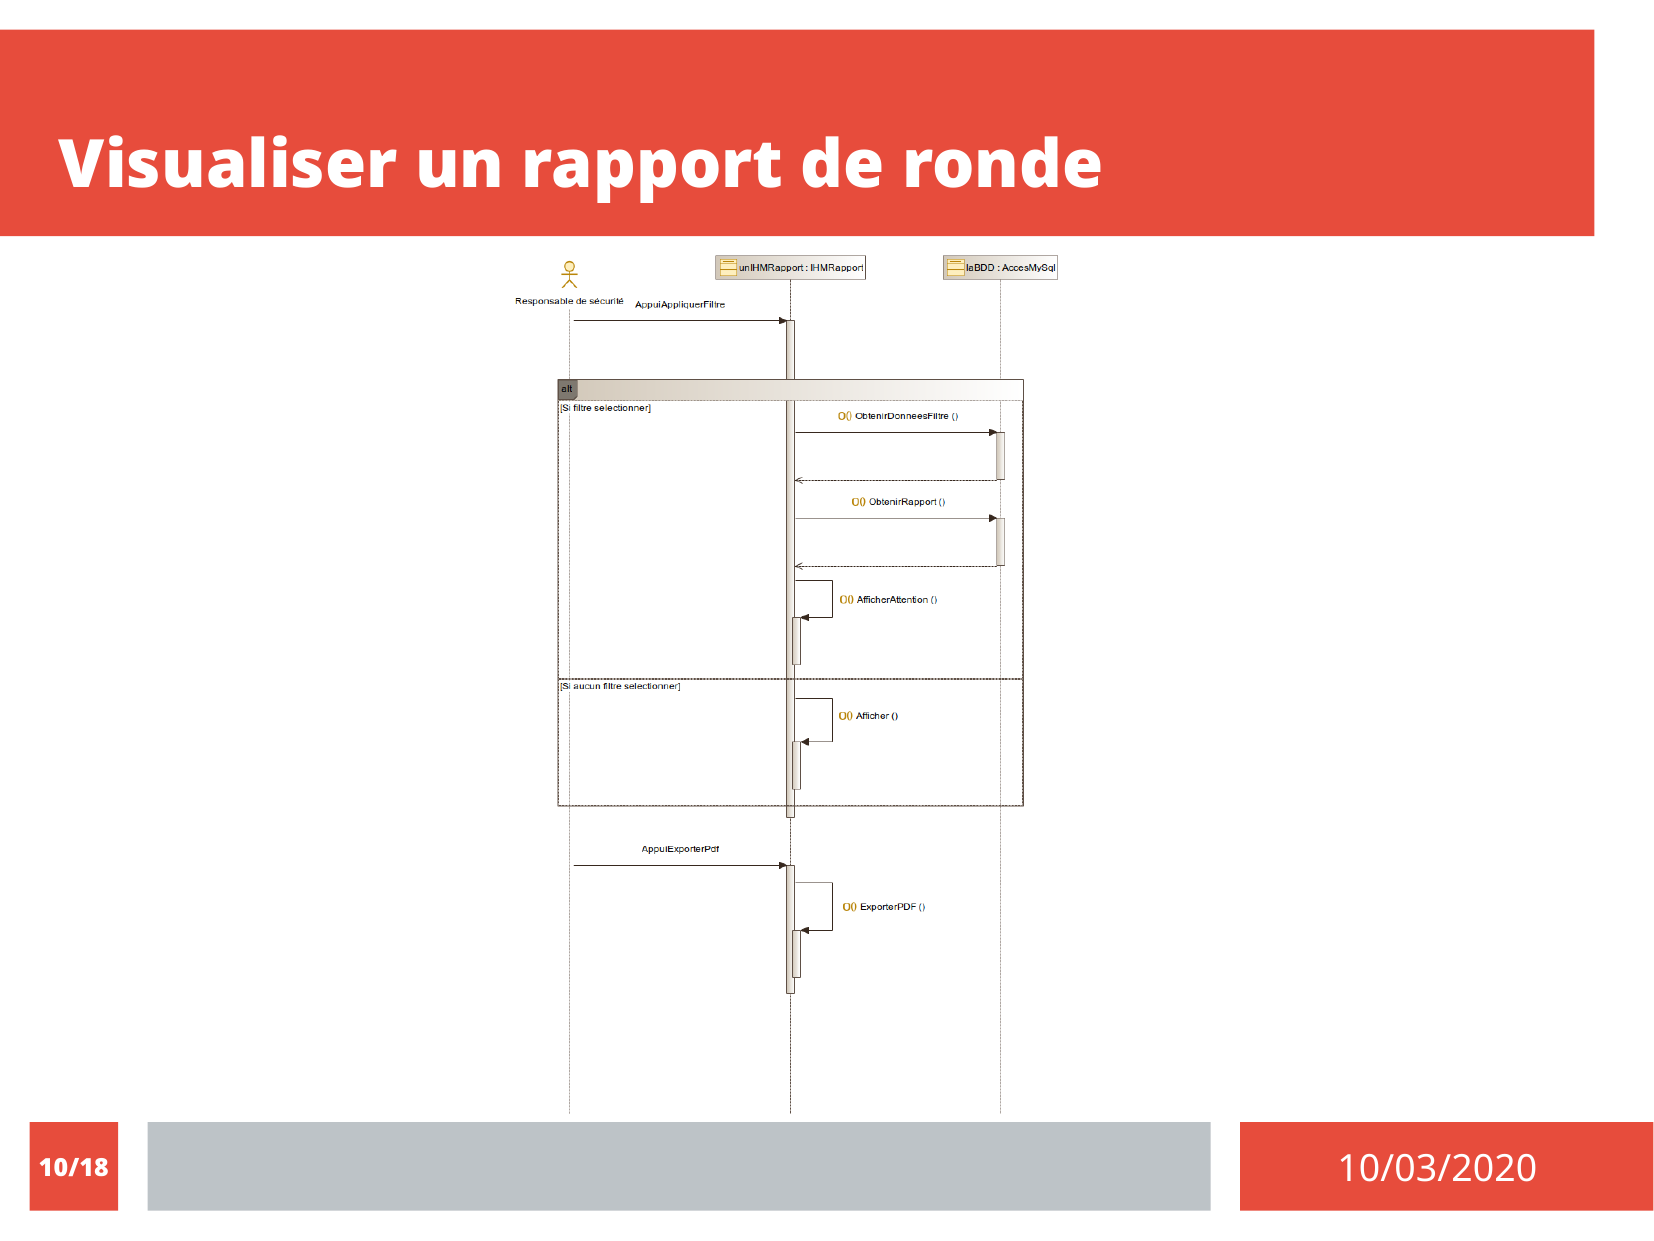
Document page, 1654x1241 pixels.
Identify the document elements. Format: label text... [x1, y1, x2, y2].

title Visualiser un rapport de ronde [59, 59, 1595, 207]
picture [488, 247, 1066, 1123]
